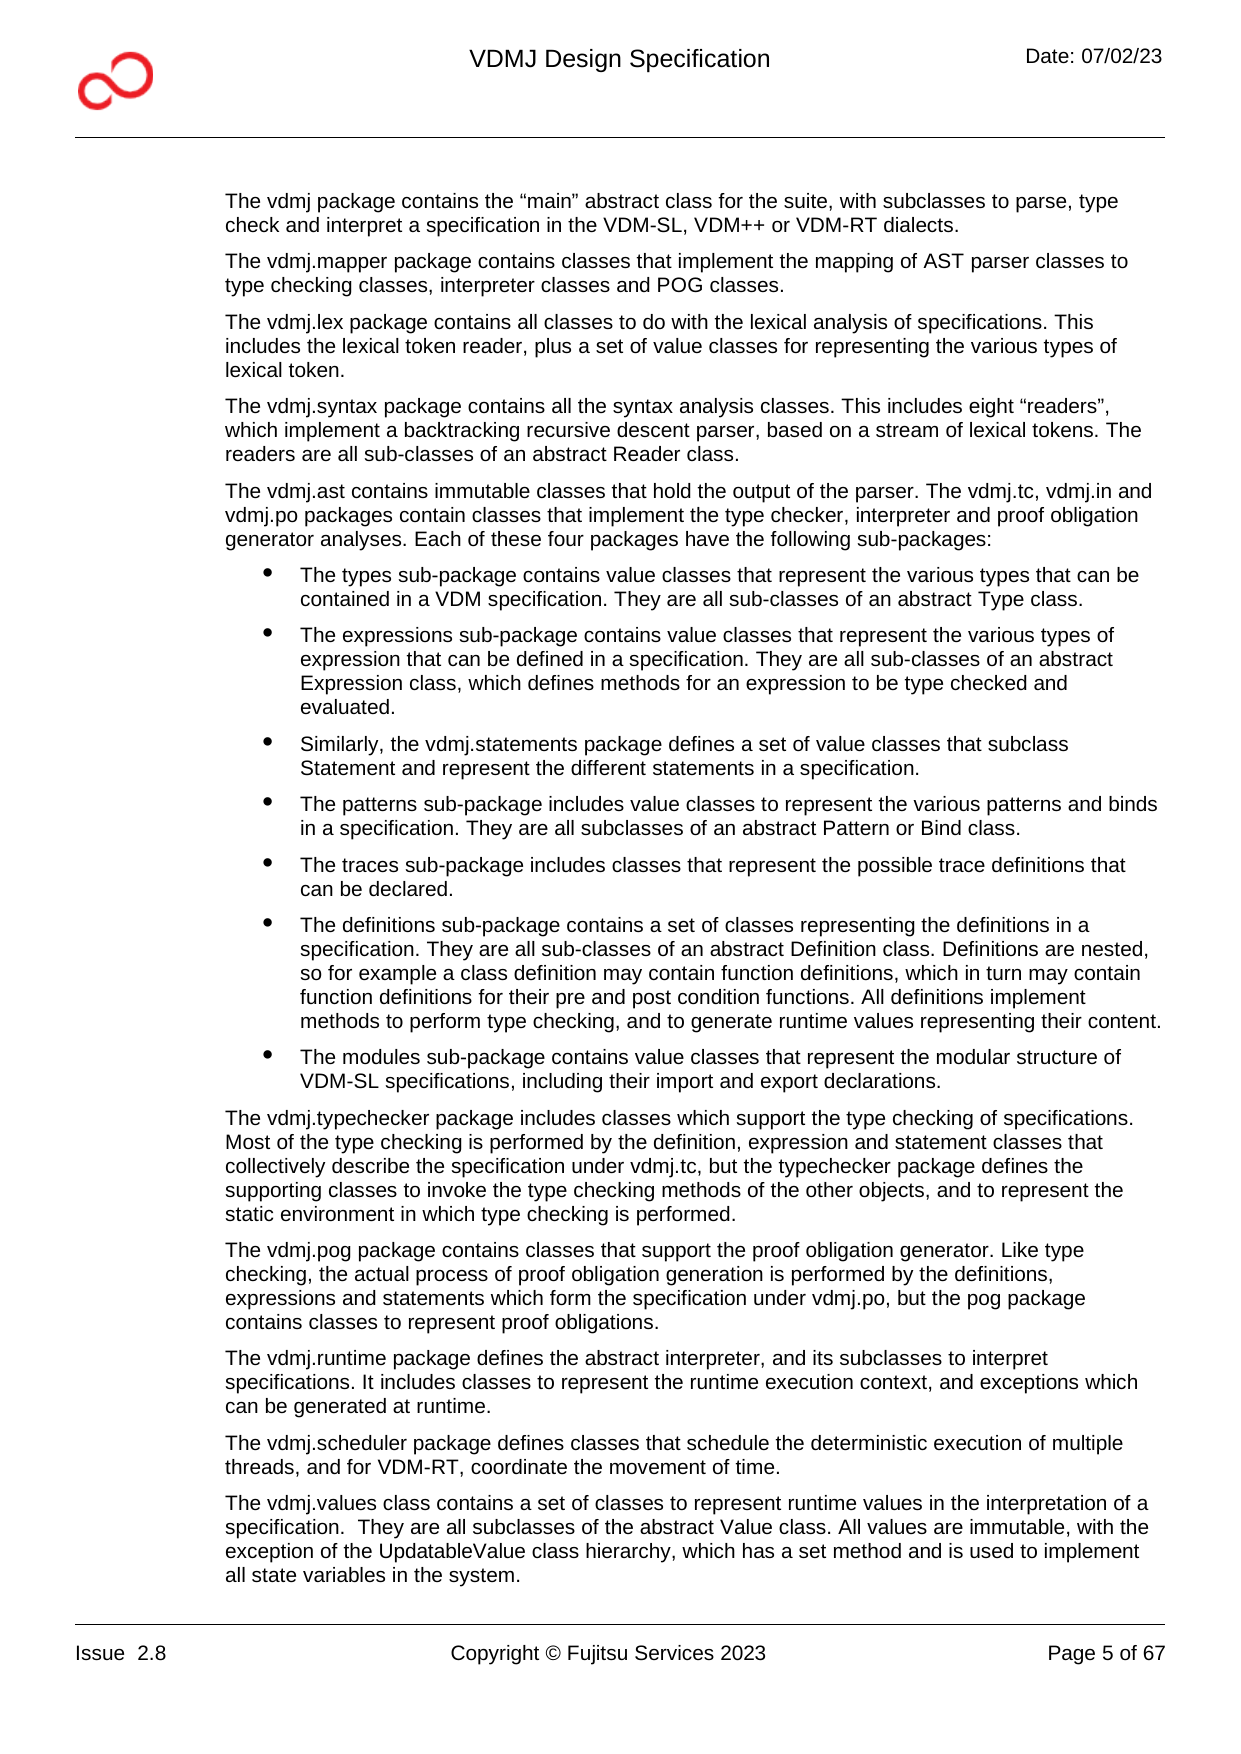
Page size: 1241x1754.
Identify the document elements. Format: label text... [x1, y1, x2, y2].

list Similarly, the vdmj.statements package defines a set of value classes that subclass Statement and represent the different statements in a specification. [262, 732, 1165, 780]
text The vdmj.pog package contains classes that support the proof obligation generator. Like type checking, the actual process of proof obligation generation is performed by the definitions, expressions and statements which form the specification under vdmj.po, but the pog package contains classes to represent proof obligations. [225, 1238, 1165, 1334]
list The patterns sub-package includes value classes to represent the various patterns and binds in a specification. They are all subclasses of an abstract Pattern or Bind class. [262, 792, 1165, 840]
text The vdmj.syntax package contains all the syntax analysis classes. This includes eight “readers”, which implement a backtracking recursive descent parser, based on a stream of lexical tokens. The readers are all sub-classes of an abstract Reader class. [225, 394, 1165, 466]
text The vdmj.typechecker package includes classes which support the type checking of specifications. Most of the type checking is performed by the definition, expression and statement classes that collectively describe the specification under vdmj.tc, but the typechecker package defines the supporting classes to invoke the type checking methods of the other objects, and to represent the static environment in which type checking is performed. [225, 1106, 1165, 1226]
text The vdmj.mapper package contains classes that implement the mapping of AST parser classes to type checking classes, interpreter classes and POG classes. [225, 250, 1165, 298]
picture [78, 44, 153, 120]
list The expressions sub-package contains value classes that represent the various types of expression that can be defined in a specification. They are all sub-classes of an abstract Expression class, which defines methods for an expression to be type checked and evaluated. [262, 624, 1165, 719]
text The vdmj.lex package contains all classes to do with the lexical analysis of specifications. This includes the lexical token reader, plus a set of value classes for representing the various types of lexical token. [225, 310, 1165, 382]
text The vdmj.scheduler package defines classes that schedule the deterministic execution of multiple threads, and for VDM-RT, coordinate the movement of time. [225, 1431, 1165, 1479]
text The vdmj package contains the “main” abstract class for the suite, with subclasses to parse, type check and interpret a specification in the VDM-SL, VDM++ or VDM-RT dialects. [225, 189, 1165, 237]
list The traces sub-package includes classes that represent the possible trace definitions that can be declared. [262, 853, 1165, 901]
list The modules sub-package contains value classes that represent the modular structure of VDM-SL specifications, including their import and export declarations. [262, 1046, 1165, 1093]
list The definitions sub-package contains a set of classes representing the definitions in a specification. They are all sub-classes of an abstract Definition class. Definitions are nested, so for example a class definition may contain function definitions, which in turn may contain function definitions for their pre and post condition functions. All definitions implement methods to perform type checking, and to generate runtime values representing their content. [262, 913, 1165, 1033]
text The vdmj.runtime package defines the abstract interpreter, and its subclasses to interpret specifications. It includes classes to represent the runtime execution context, and exceptions which can be generated at runtime. [225, 1347, 1165, 1418]
text The vdmj.values class contains a set of classes to represent runtime values in the interpretation of a specification. They are all subclasses of the abstract Value class. All values are immutable, with the exception of the UpdatableValue class hierarchy, which has a set method and is used to implement all state variables in the system. [225, 1491, 1165, 1587]
list The types sub-package contains value classes that represent the various types that can be contained in a VDM specification. They are all sub-classes of an abstract Type class. [262, 563, 1165, 611]
text The vdmj.ast contains immutable classes that hold the output of the parser. The vdmj.tc, vdmj.in and vdmj.po packages contain classes that implement the type checker, interpreter and proof obligation generator analyses. Each of these four packages have the following sub-packages: [225, 479, 1165, 551]
